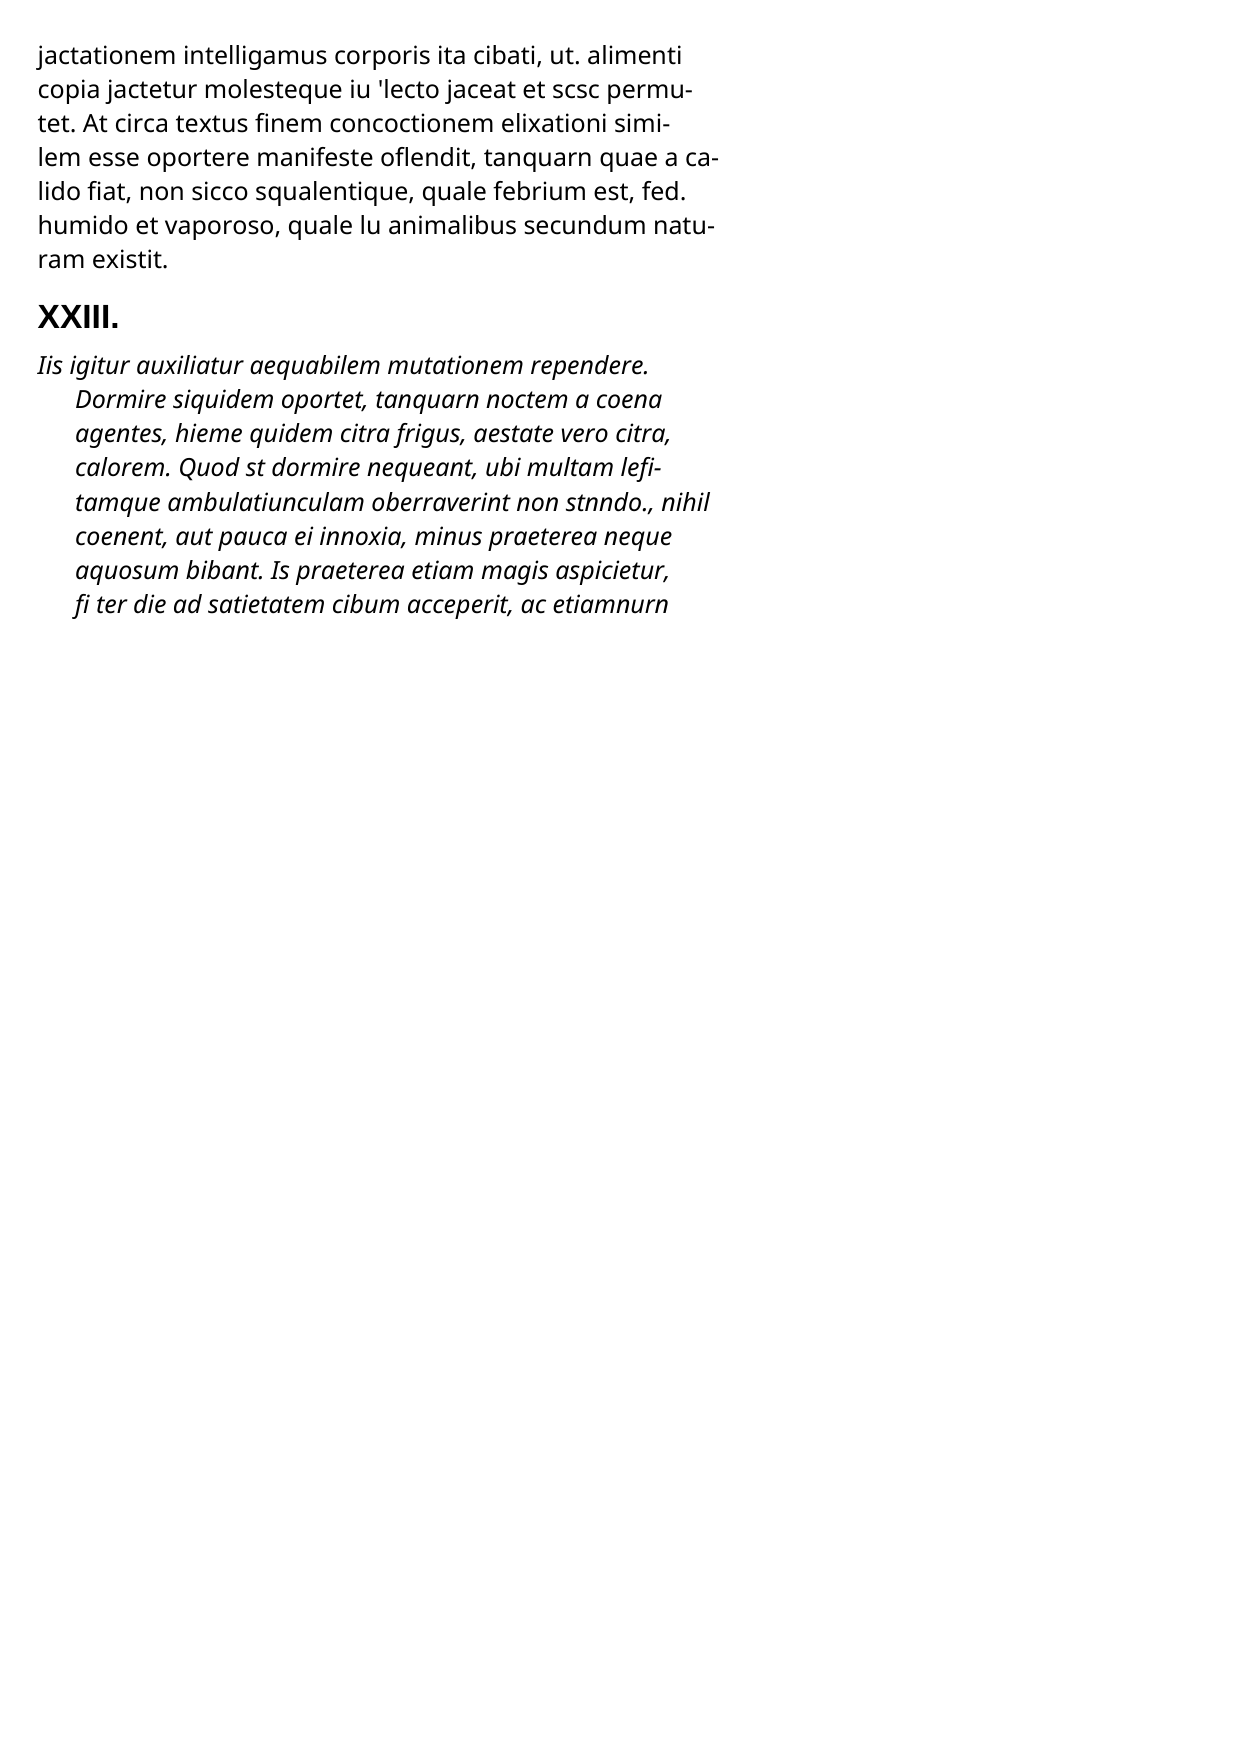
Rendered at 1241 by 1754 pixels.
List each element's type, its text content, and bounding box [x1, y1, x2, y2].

subtitle XXIII. [37, 297, 1203, 335]
text jactationem intelligamus corporis ita cibati, ut. alimenti copia jactetur molesteque iu 'lecto jaceat et scsc permu- tet. At circa textus finem concoctionem elixationi simi- lem esse oportere manifeste oflendit, tanquarn quae a ca- lido fiat, non sicco squalentique, quale febrium est, fed. humido et vaporoso, quale lu animalibus secundum natu- ram existit. [37, 37, 1203, 276]
text Iis igitur auxiliatur aequabilem mutationem rependere. Dormire siquidem oportet, tanquarn noctem a coena agentes, hieme quidem citra frigus, aestate vero citra, calorem. Quod st dormire nequeant, ubi multam lefi- tamque ambulatiunculam oberraverint non stnndo., nihil coenent, aut pauca ei innoxia, minus praeterea neque aquosum bibant. Is praeterea etiam magis aspicietur, fi ter die ad satietatem cibum acceperit, ac etiamnurn [37, 348, 1203, 620]
